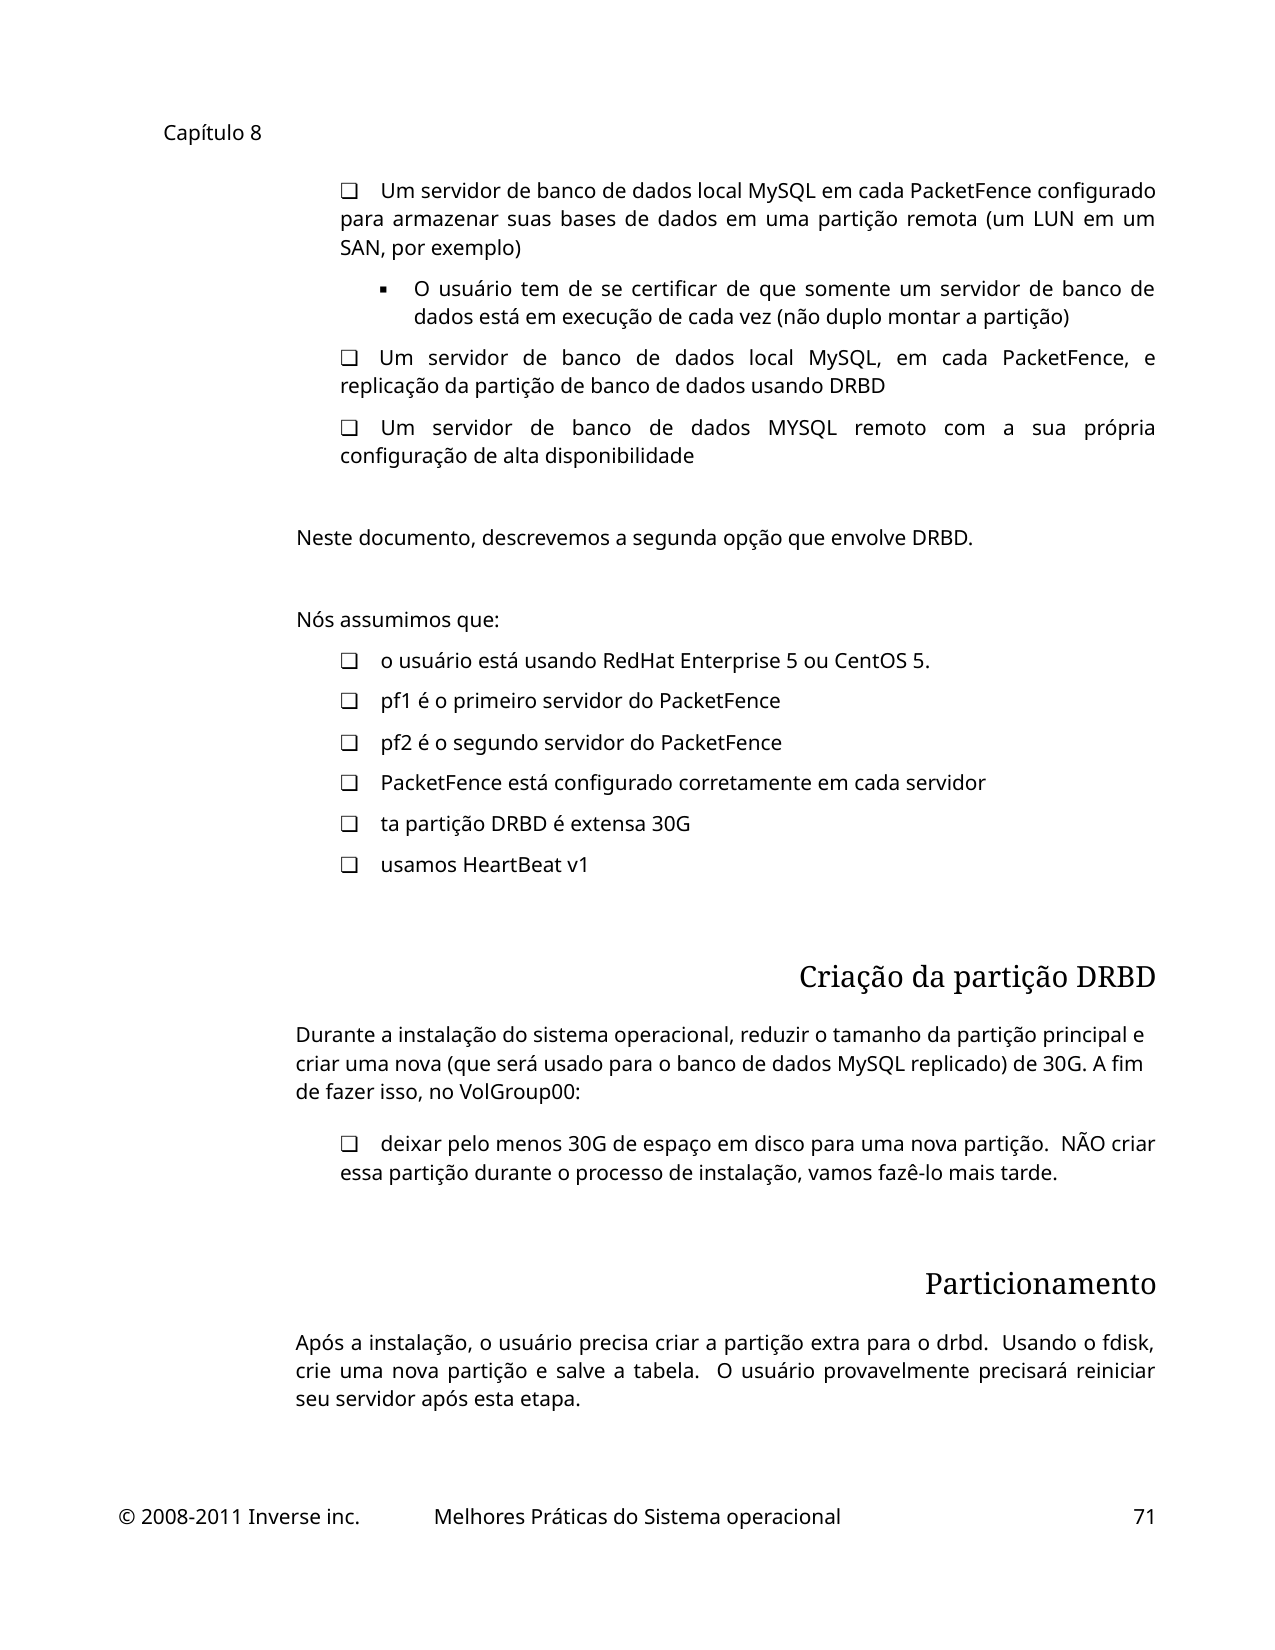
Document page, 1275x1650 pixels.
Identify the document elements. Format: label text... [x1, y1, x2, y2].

list ❏ Um servidor de banco de dados local MySQL, em cada PacketFence, e replicação da partição de banco de dados usando DRBD [340, 343, 1157, 400]
list ❏ pf1 é o primeiro servidor do PacketFence [340, 687, 1157, 715]
list ❏ ta partição DRBD é extensa 30G [340, 809, 1157, 838]
list ❏ deixar pelo menos 30G de espaço em disco para uma nova partição. NÃO criar essa partição durante o processo de instalação, vamos fazê-lo mais tarde. [340, 1129, 1157, 1186]
list ❏ PacketFence está configurado corretamente em cada servidor [340, 768, 1157, 797]
list ❏ usamos HeartBeat v1 [340, 850, 1157, 879]
text Durante a instalação do sistema operacional, reduzir o tamanho da partição principal e criar uma nova (que será usado para o banco de dados MySQL replicado) de 30G. A fim de fazer isso, no VolGroup00: [295, 1020, 1157, 1106]
list ❏ Um servidor de banco de dados MYSQL remoto com a sua própria configuração de alta disponibilidade [340, 413, 1157, 469]
subtitle Particionamento [295, 1263, 1157, 1303]
list ❏ o usuário está usando RedHat Enterprise 5 ou CentOS 5. [340, 646, 1157, 674]
list O usuário tem de se certificar de que somente um servidor de banco de dados está em execução de cada vez (não duplo montar a partição) [376, 274, 1157, 331]
text Após a instalação, o usuário precisa criar a partição extra para o drbd. Usando o fdisk, crie uma nova partição e salve a tabela. O usuário provavelmente precisará reiniciar seu servidor após esta etapa. [295, 1328, 1157, 1413]
list Neste documento, descrevemos a segunda opção que envolve DRBD. [296, 523, 1157, 551]
text ❏ Um servidor de banco de dados local MySQL em cada PacketFence configurado para armazenar suas bases de dados em uma partição remota (um LUN em um SAN, por exemplo) [340, 176, 1157, 261]
list ❏ pf2 é o segundo servidor do PacketFence [340, 728, 1157, 756]
subtitle Criação da partição DRBD [295, 956, 1157, 996]
list Nós assumimos que: [296, 605, 1157, 633]
